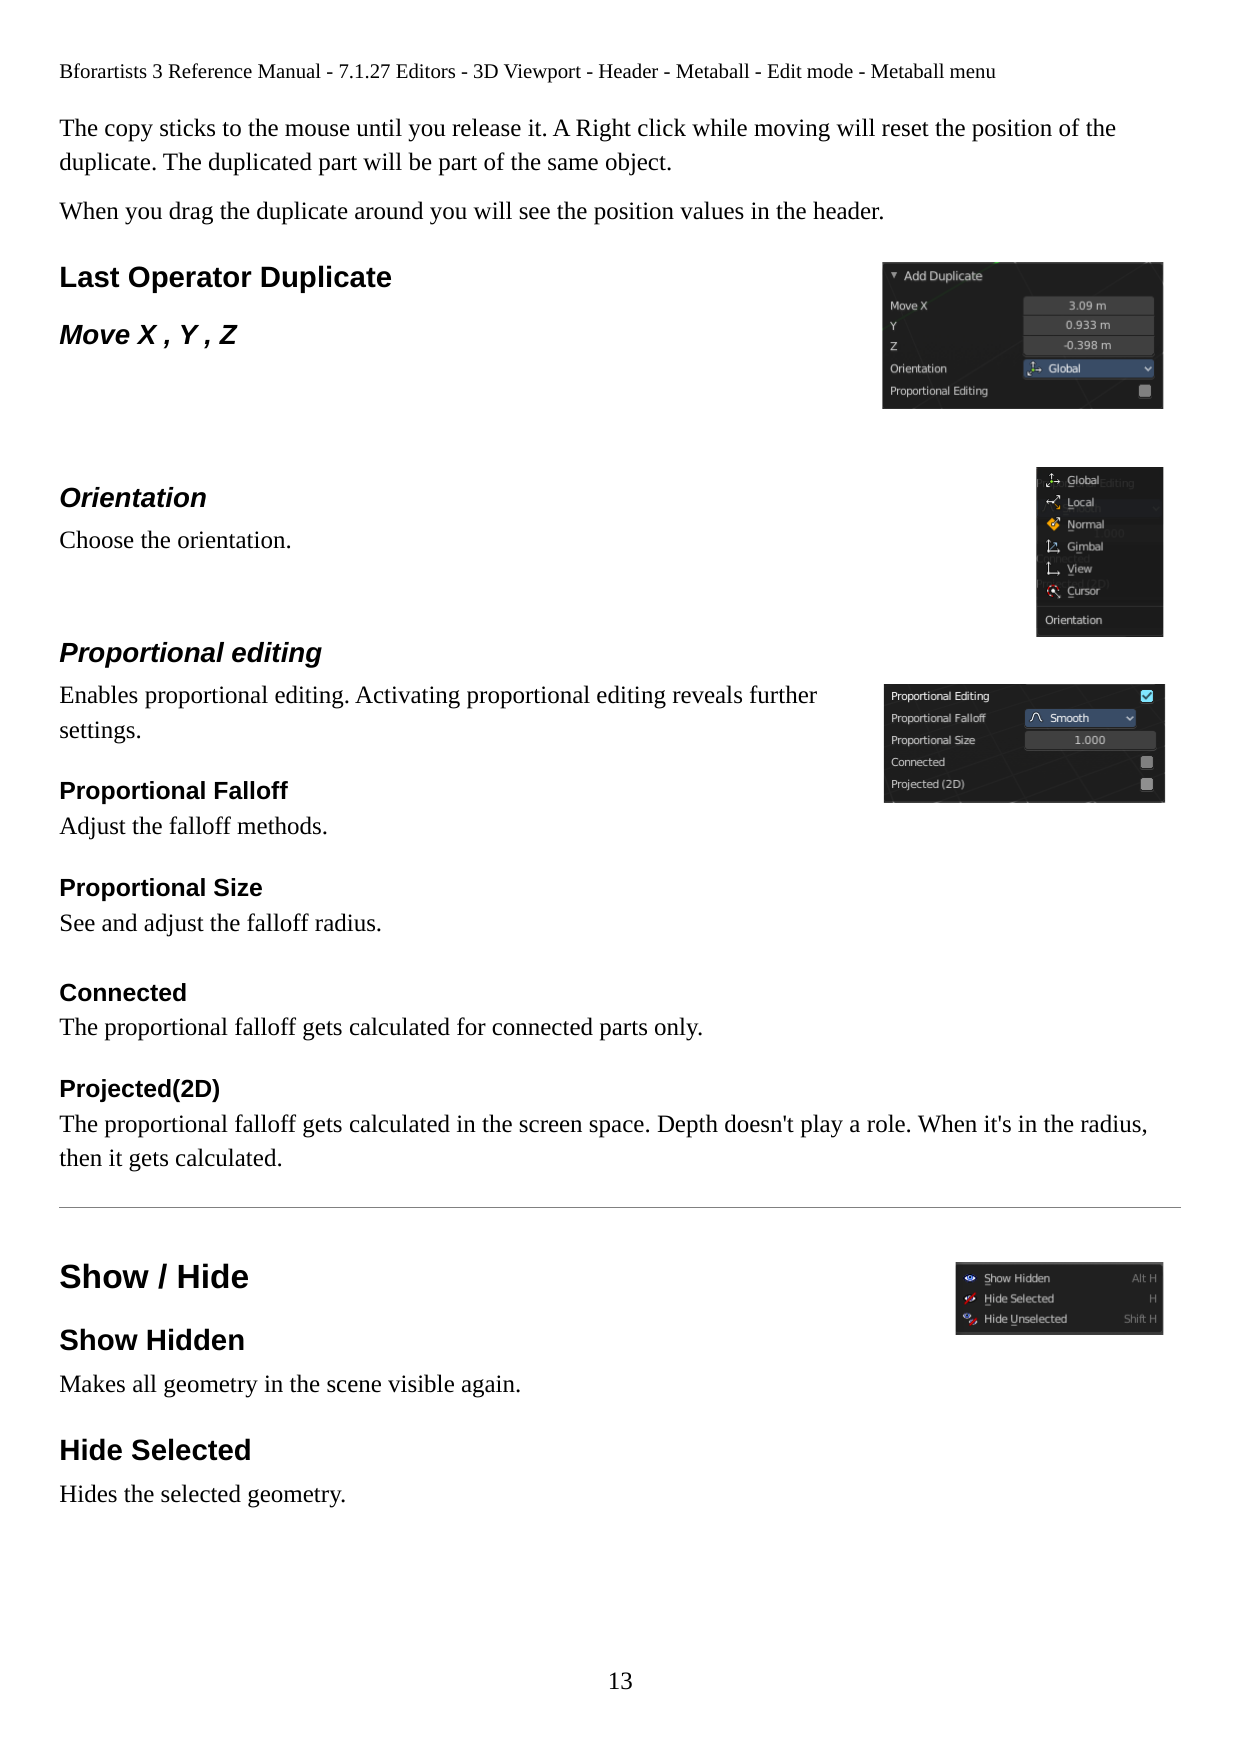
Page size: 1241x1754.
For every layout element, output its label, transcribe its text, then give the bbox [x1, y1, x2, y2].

text Hides the selected geometry. [59, 1479, 1181, 1508]
subtitle [1164, 318, 1181, 350]
text When you drag the duplicate around you will see the position values in the header. [59, 196, 1181, 225]
subtitle Projected(2D) [59, 1074, 1181, 1102]
subtitle Move X , Y , Z [59, 318, 882, 350]
subtitle Show / Hide [59, 1257, 1181, 1296]
subtitle [1164, 481, 1181, 513]
text The copy sticks to the mouse until you release it. A Right click while moving will reset the position of the duplicate. The duplicated part will be part of the same object. [59, 113, 1181, 176]
text Choose the orientation. [59, 525, 1036, 554]
subtitle Orientation [59, 481, 1036, 513]
picture [1036, 467, 1164, 637]
subtitle Hide Selected [59, 1433, 1181, 1467]
text Makes all geometry in the scene visible again. [59, 1369, 1181, 1398]
subtitle Proportional Falloff [59, 776, 1181, 805]
subtitle Show Hidden [59, 1323, 1181, 1357]
text The proportional falloff gets calculated in the screen space. Depth doesn't play a role. When it's in the radius, then it gets calculated. [59, 1109, 1181, 1172]
text Adjust the falloff methods. [59, 811, 1181, 840]
text The proportional falloff gets calculated for connected parts only. [59, 1012, 1181, 1041]
picture [883, 684, 1166, 803]
subtitle Proportional Size [59, 873, 1181, 901]
text See and adjust the falloff radius. [59, 908, 1181, 936]
picture [955, 1262, 1164, 1335]
picture [882, 262, 1164, 409]
text [1164, 525, 1181, 554]
subtitle Last Operator Duplicate [59, 260, 1181, 293]
subtitle Proportional editing [59, 636, 1181, 668]
subtitle Connected [59, 978, 1181, 1006]
text Enables proportional editing. Activating proportional editing reveals further settings. [59, 680, 1181, 744]
